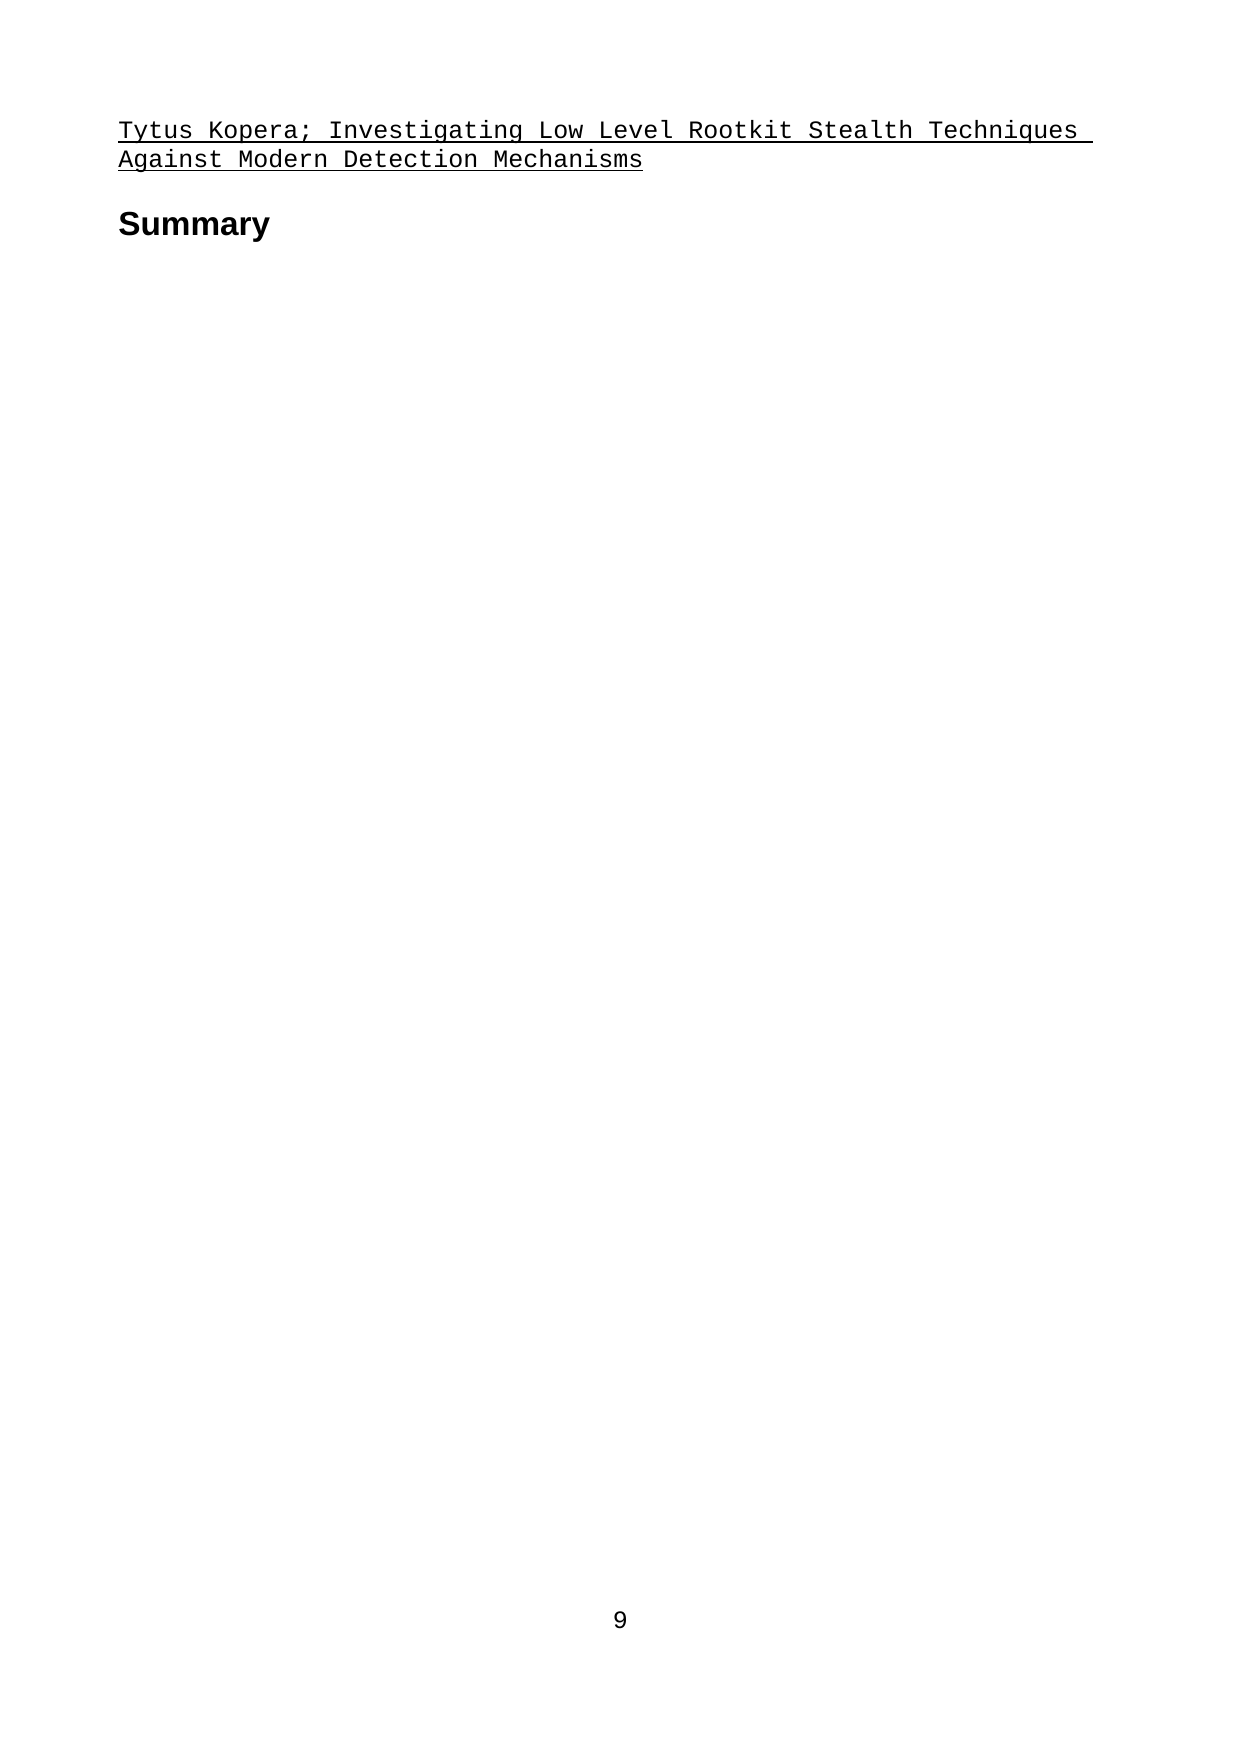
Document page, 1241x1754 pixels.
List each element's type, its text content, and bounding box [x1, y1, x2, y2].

subtitle Summary [118, 204, 1122, 243]
